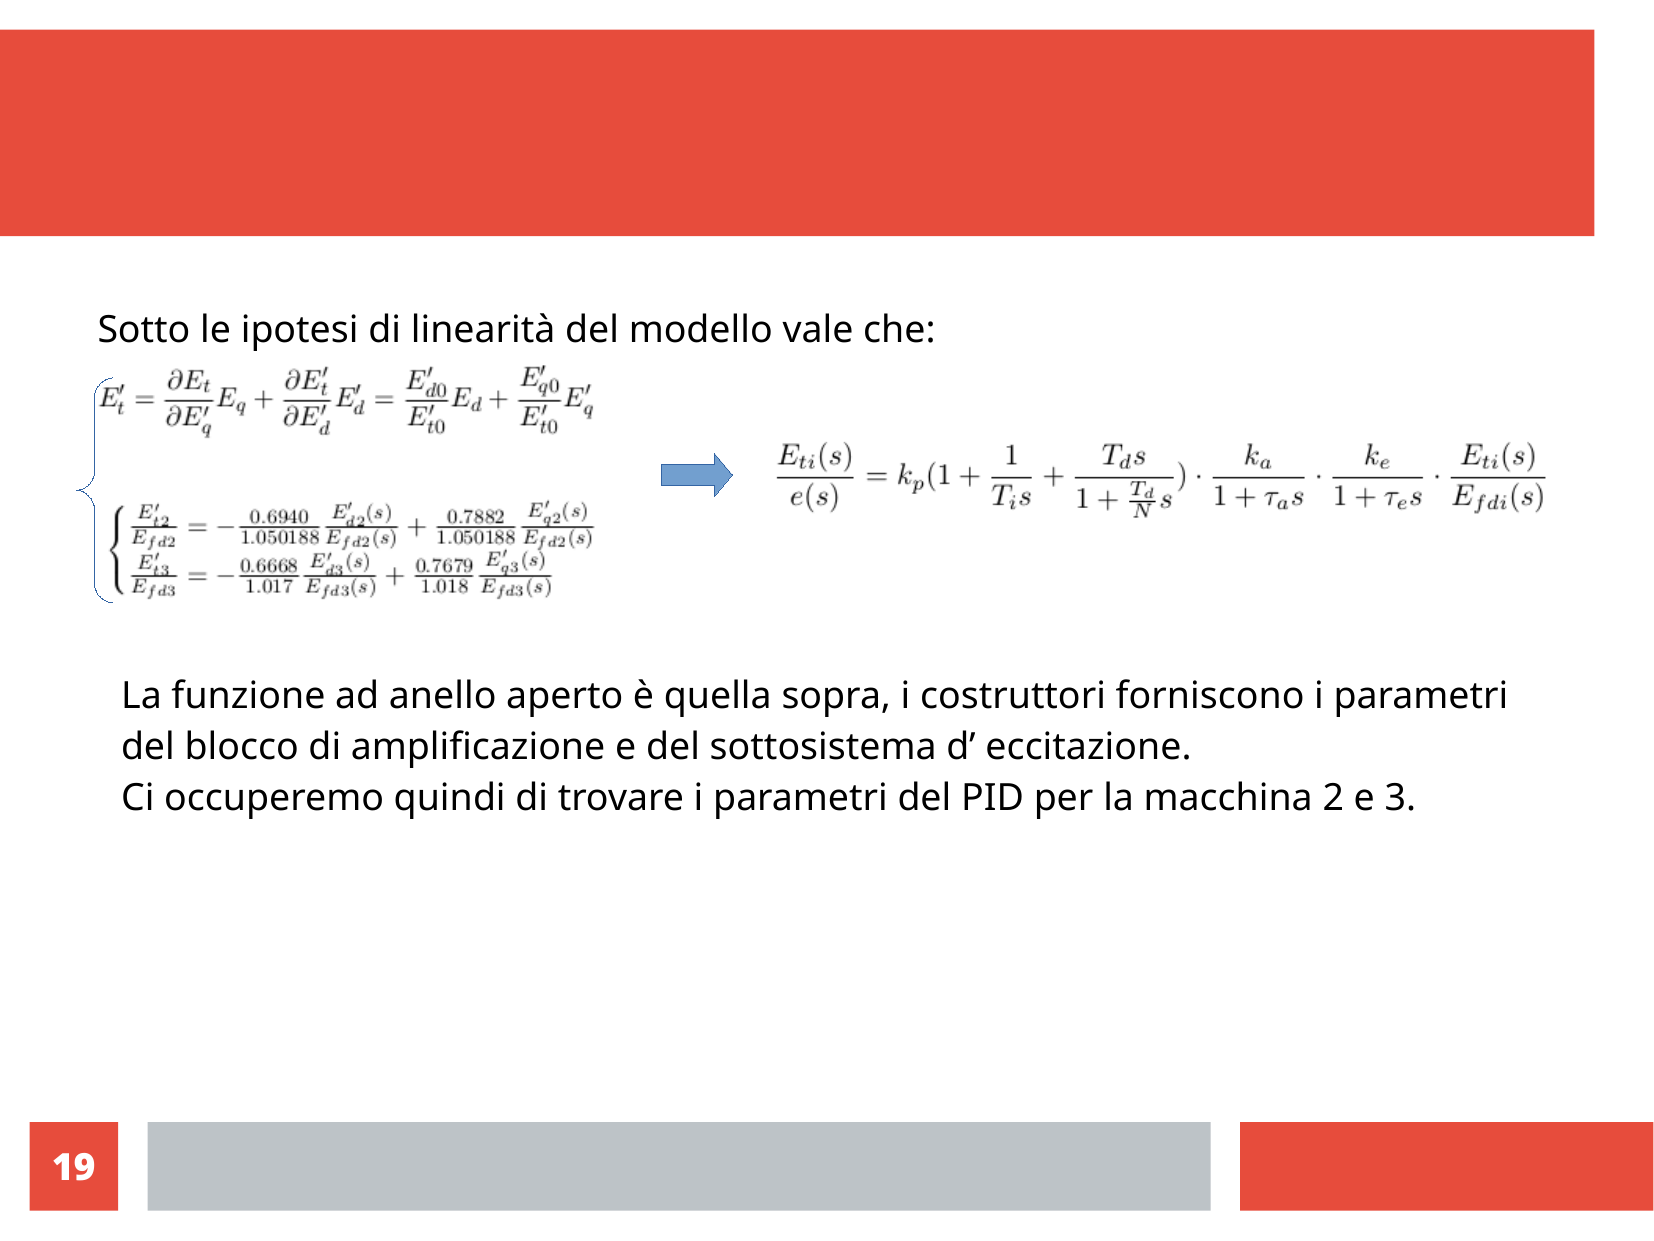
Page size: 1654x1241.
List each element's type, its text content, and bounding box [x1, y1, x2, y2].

text_box [661, 453, 733, 497]
text_box La funzione ad anello aperto è quella sopra, i costruttori forniscono i parametri del blocco di amplificazione e del sottosistema d’ eccitazione. Ci occuperemo quindi di trovare i parametri del PID per la macchina 2 e 3. [106, 661, 1571, 807]
picture [773, 431, 1554, 522]
picture [98, 495, 615, 615]
picture [86, 354, 615, 454]
text_box Sotto le ipotesi di linearità del modello vale che: [82, 295, 1430, 354]
